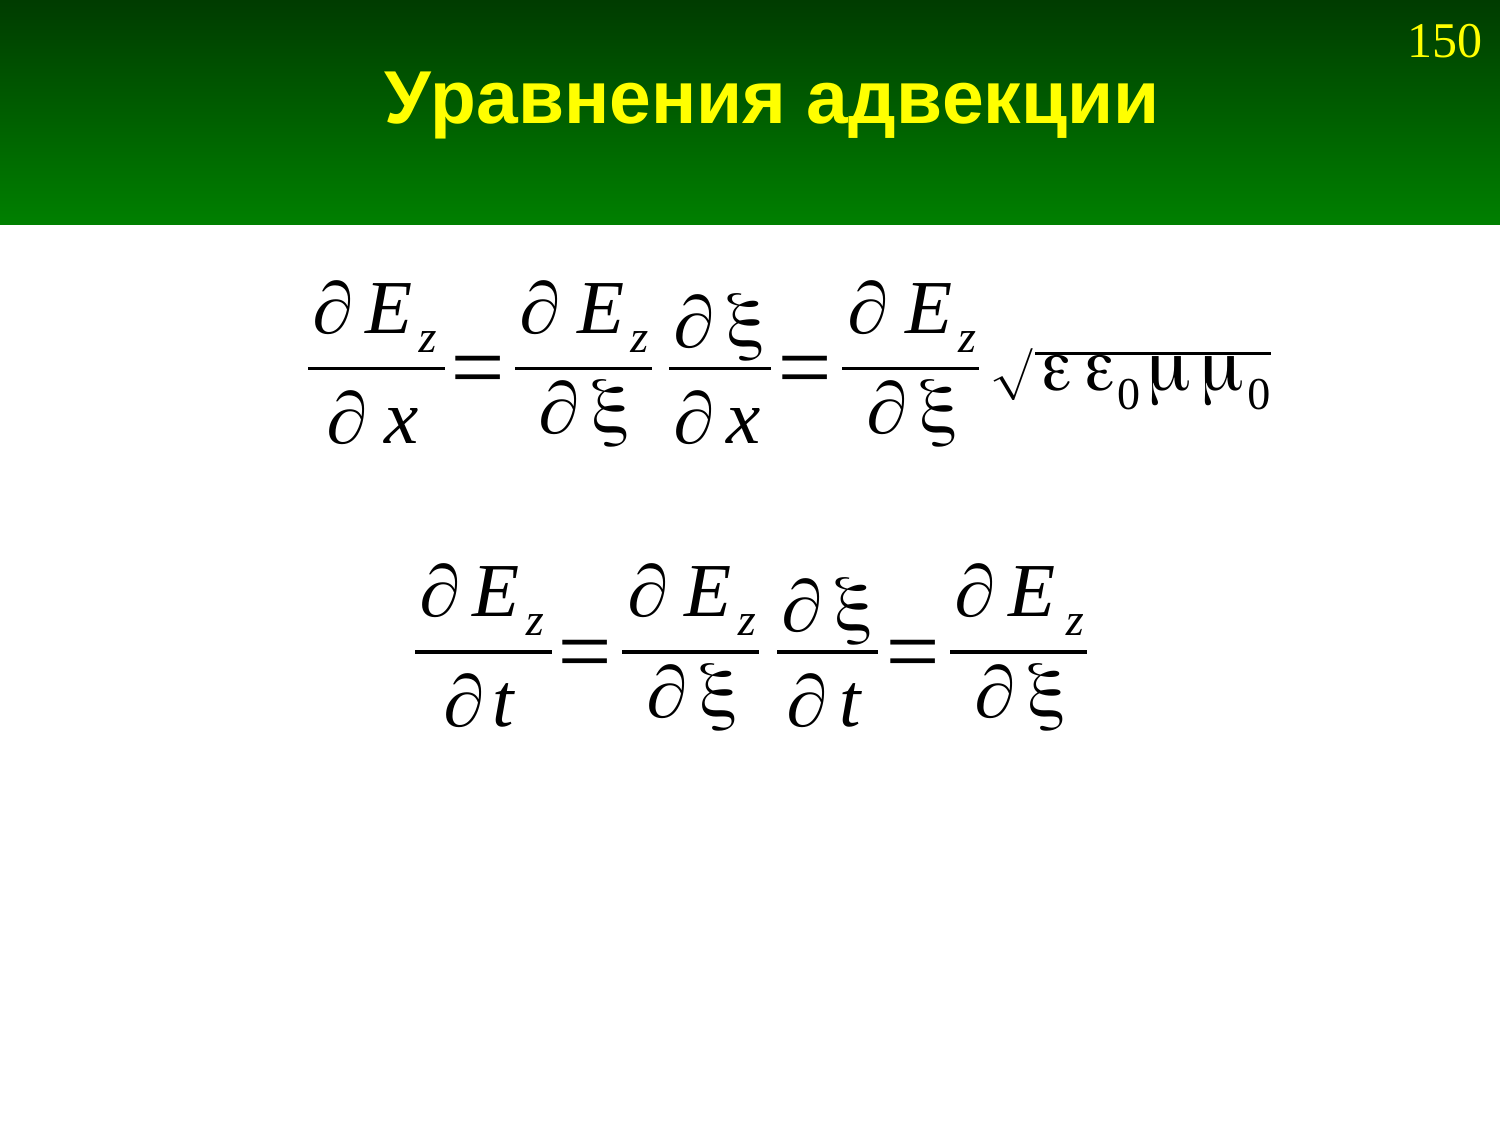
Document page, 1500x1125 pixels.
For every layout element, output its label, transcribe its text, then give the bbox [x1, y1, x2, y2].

title Уравнения адвекции [123, 0, 1399, 192]
chart [283, 266, 1290, 461]
chart [390, 549, 1110, 745]
